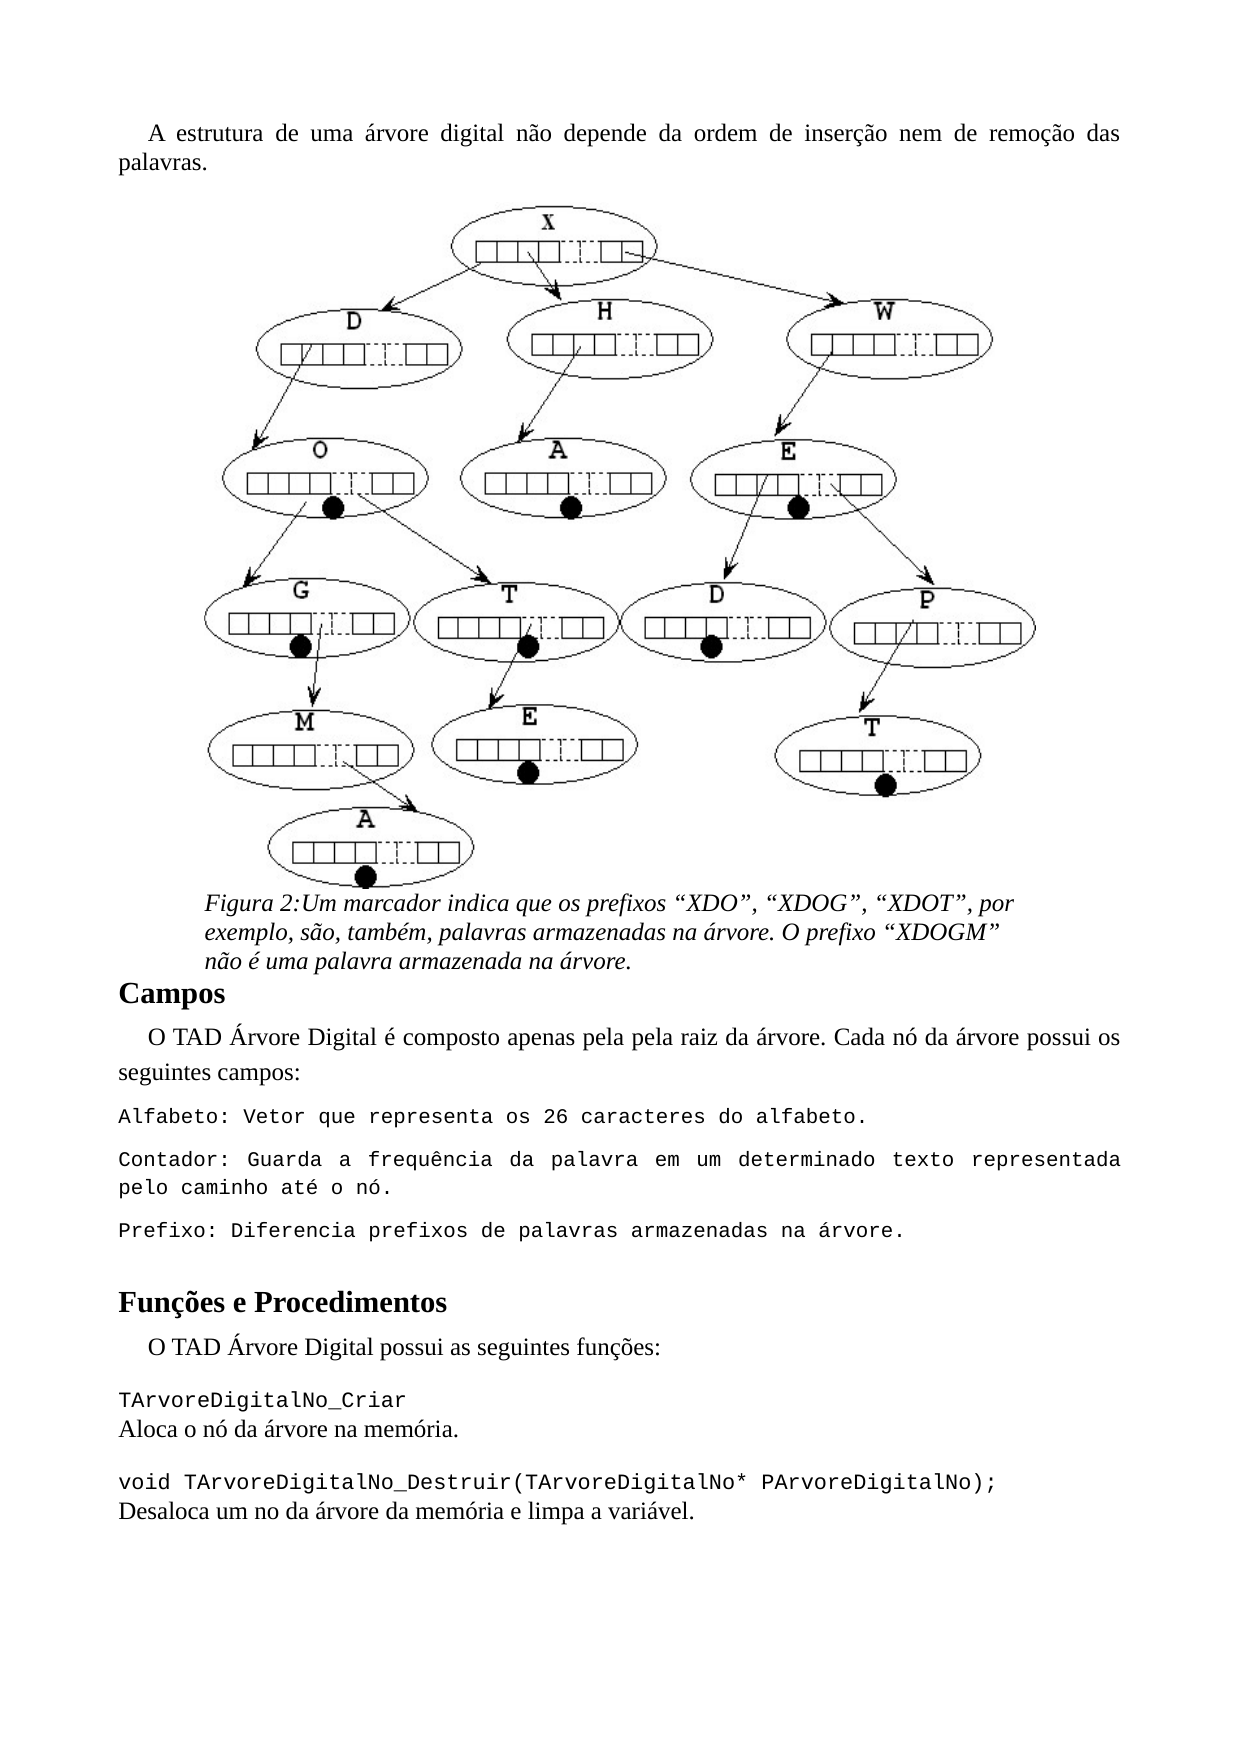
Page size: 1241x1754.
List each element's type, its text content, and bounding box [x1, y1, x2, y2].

text TArvoreDigitalNo_Criar [118, 1389, 1122, 1414]
text Desaloca um no da árvore da memória e limpa a variável. [118, 1496, 1122, 1525]
text Contador: Guarda a frequência da palavra em um determinado texto representada pelo caminho até o nó. [118, 1149, 1122, 1201]
text O TAD Árvore Digital é composto apenas pela pela raiz da árvore. Cada nó da árvore possui os seguintes campos: [118, 1022, 1122, 1086]
text Prefixo: Diferencia prefixos de palavras armazenadas na árvore. [118, 1220, 1122, 1244]
text Alfabeto: Vetor que representa os 26 caracteres do alfabeto. [118, 1106, 1122, 1129]
text void TArvoreDigitalNo_Destruir(TArvoreDigitalNo* PArvoreDigitalNo); [118, 1471, 1122, 1496]
subtitle Campos [118, 889, 1122, 1010]
subtitle [204, 190, 1036, 202]
subtitle Funções e Procedimentos [118, 1284, 1122, 1319]
text A estrutura de uma árvore digital não depende da ordem de inserção nem de remoção das palavras. [118, 118, 1122, 176]
text Aloca o nó da árvore na memória. [118, 1414, 1122, 1443]
text O TAD Árvore Digital possui as seguintes funções: [118, 1332, 1122, 1360]
picture [204, 202, 1036, 889]
text Figura 2:Um marcador indica que os prefixos “XDO”, “XDOG”, “XDOT”, por exemplo, são, também, palavras armazenadas na árvore. O prefixo “XDOGM” não é uma palavra armazenada na árvore. [204, 889, 1036, 974]
